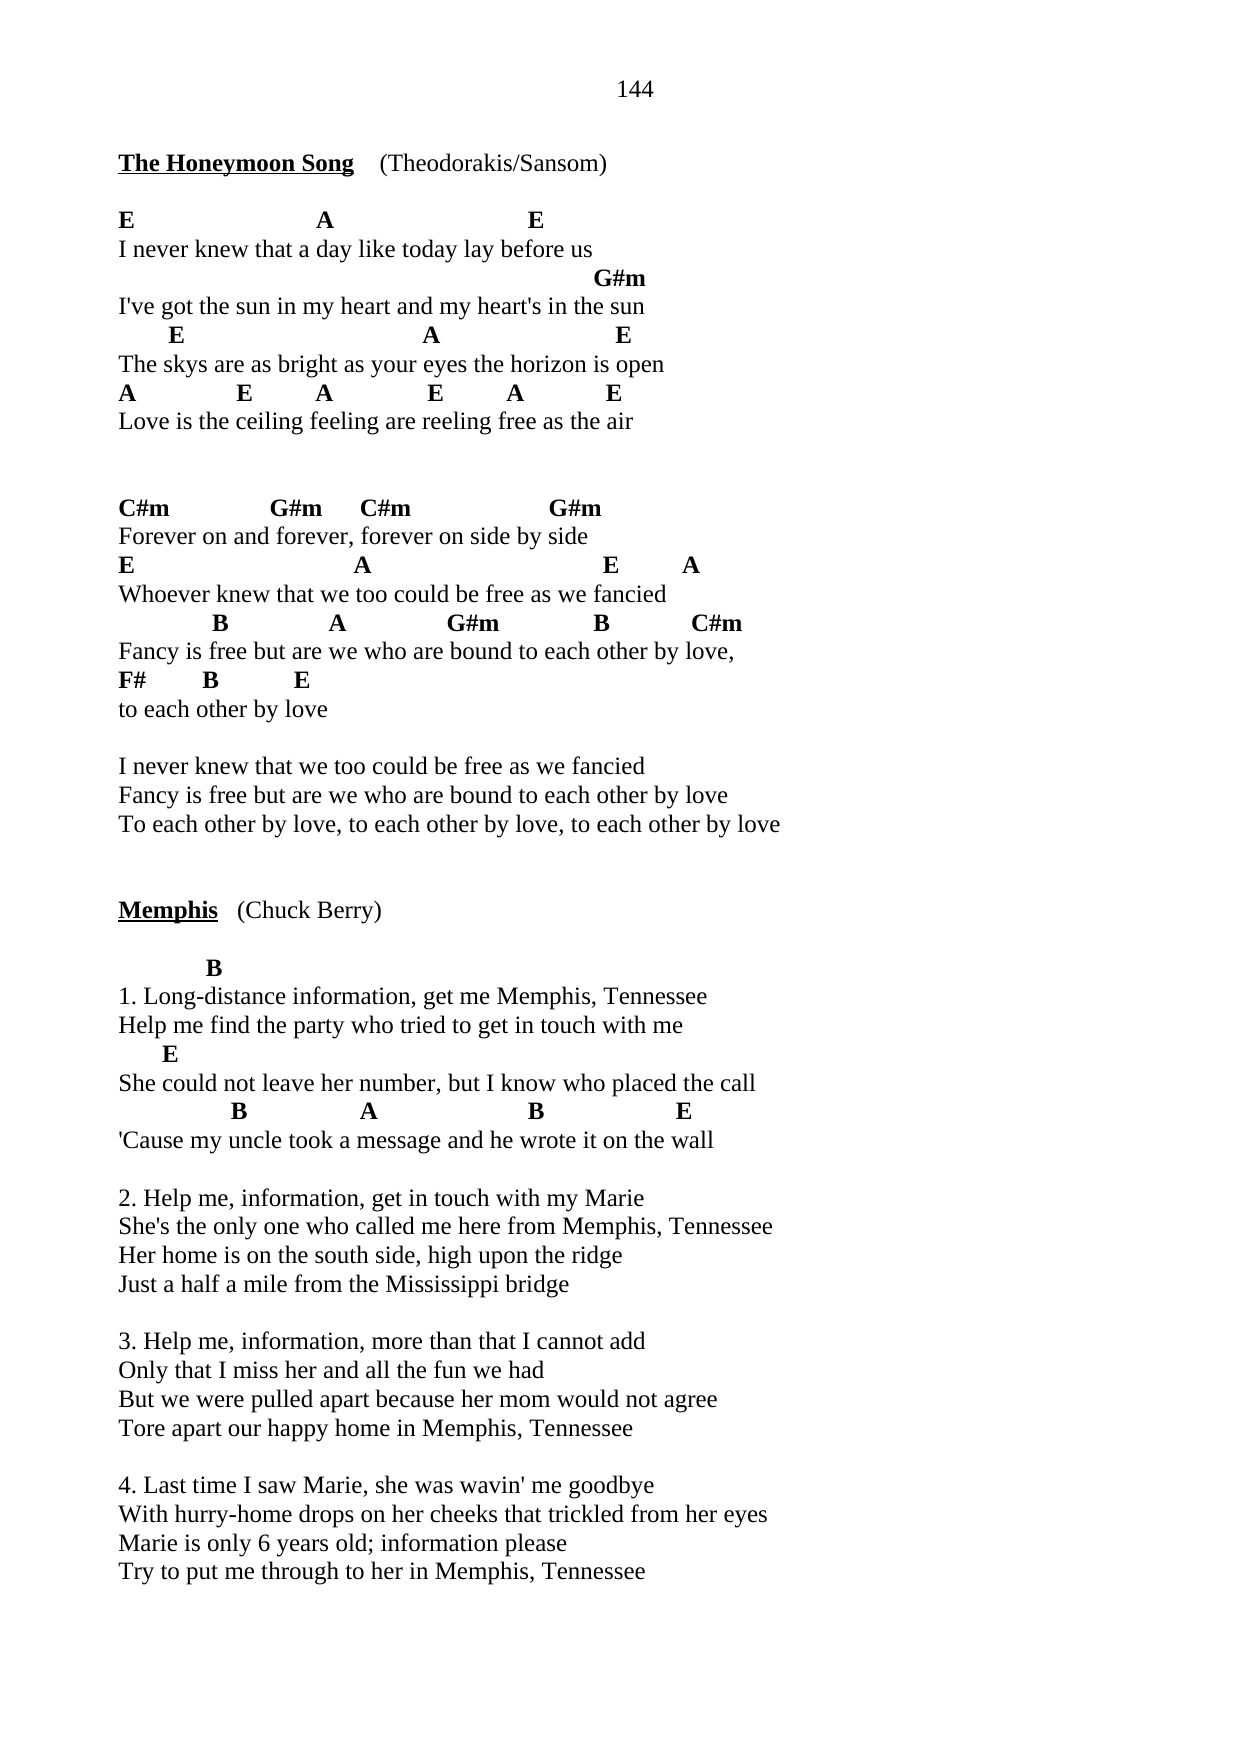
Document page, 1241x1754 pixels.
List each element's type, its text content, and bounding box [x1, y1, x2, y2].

text Memphis (Chuck Berry) [118, 895, 1152, 924]
text The skys are as bright as your eyes the horizon is open [118, 349, 1152, 378]
text I've got the sun in my heart and my heart's in the sun [118, 291, 1152, 320]
text She could not leave her number, but I know who placed the call [118, 1068, 1152, 1096]
text 1. Long-distance information, get me Memphis, Tennessee [118, 981, 1152, 1010]
text Only that I miss her and all the fun we had [118, 1355, 1152, 1384]
text Whoever knew that we too could be free as we fancied [118, 579, 1152, 608]
text To each other by love, to each other by love, to each other by love [118, 809, 1152, 838]
text A E A E A E [118, 378, 1152, 406]
text Try to put me through to her in Memphis, Tennessee [118, 1556, 1152, 1585]
text Fancy is free but are we who are bound to each other by love [118, 780, 1152, 809]
text She's the only one who called me here from Memphis, Tennessee [118, 1211, 1152, 1240]
text Love is the ceiling feeling are reeling free as the air [118, 406, 1152, 435]
text C#m G#m C#m G#m [118, 493, 1152, 521]
text B A B E [118, 1096, 1152, 1125]
text E A E A [118, 550, 1152, 579]
text Marie is only 6 years old; information please [118, 1528, 1152, 1556]
text Help me find the party who tried to get in touch with me [118, 1010, 1152, 1039]
text E A E [118, 205, 1152, 234]
text E A E [118, 320, 1152, 349]
text E [118, 1039, 1152, 1068]
text Her home is on the south side, high upon the ridge [118, 1240, 1152, 1269]
text G#m [118, 263, 1152, 291]
text The Honeymoon Song (Theodorakis/Sansom) [118, 148, 1152, 176]
text 4. Last time I saw Marie, she was wavin' me goodbye [118, 1470, 1152, 1499]
text 3. Help me, information, more than that I cannot add [118, 1326, 1152, 1355]
text I never knew that we too could be free as we fancied [118, 751, 1152, 780]
text I never knew that a day like today lay before us [118, 234, 1152, 263]
text 'Cause my uncle took a message and he wrote it on the wall [118, 1125, 1152, 1154]
text Forever on and forever, forever on side by side [118, 521, 1152, 550]
text Just a half a mile from the Mississippi bridge [118, 1269, 1152, 1298]
text B [118, 953, 1152, 981]
text Fancy is free but are we who are bound to each other by love, F# B E to each other by love [118, 636, 1152, 723]
text B A G#m B C#m [118, 608, 1152, 636]
text 2. Help me, information, get in touch with my Marie [118, 1183, 1152, 1211]
text But we were pulled apart because her mom would not agree [118, 1384, 1152, 1413]
text Tore apart our happy home in Memphis, Tennessee [118, 1413, 1152, 1441]
text With hurry-home drops on her cheeks that trickled from her eyes [118, 1499, 1152, 1528]
